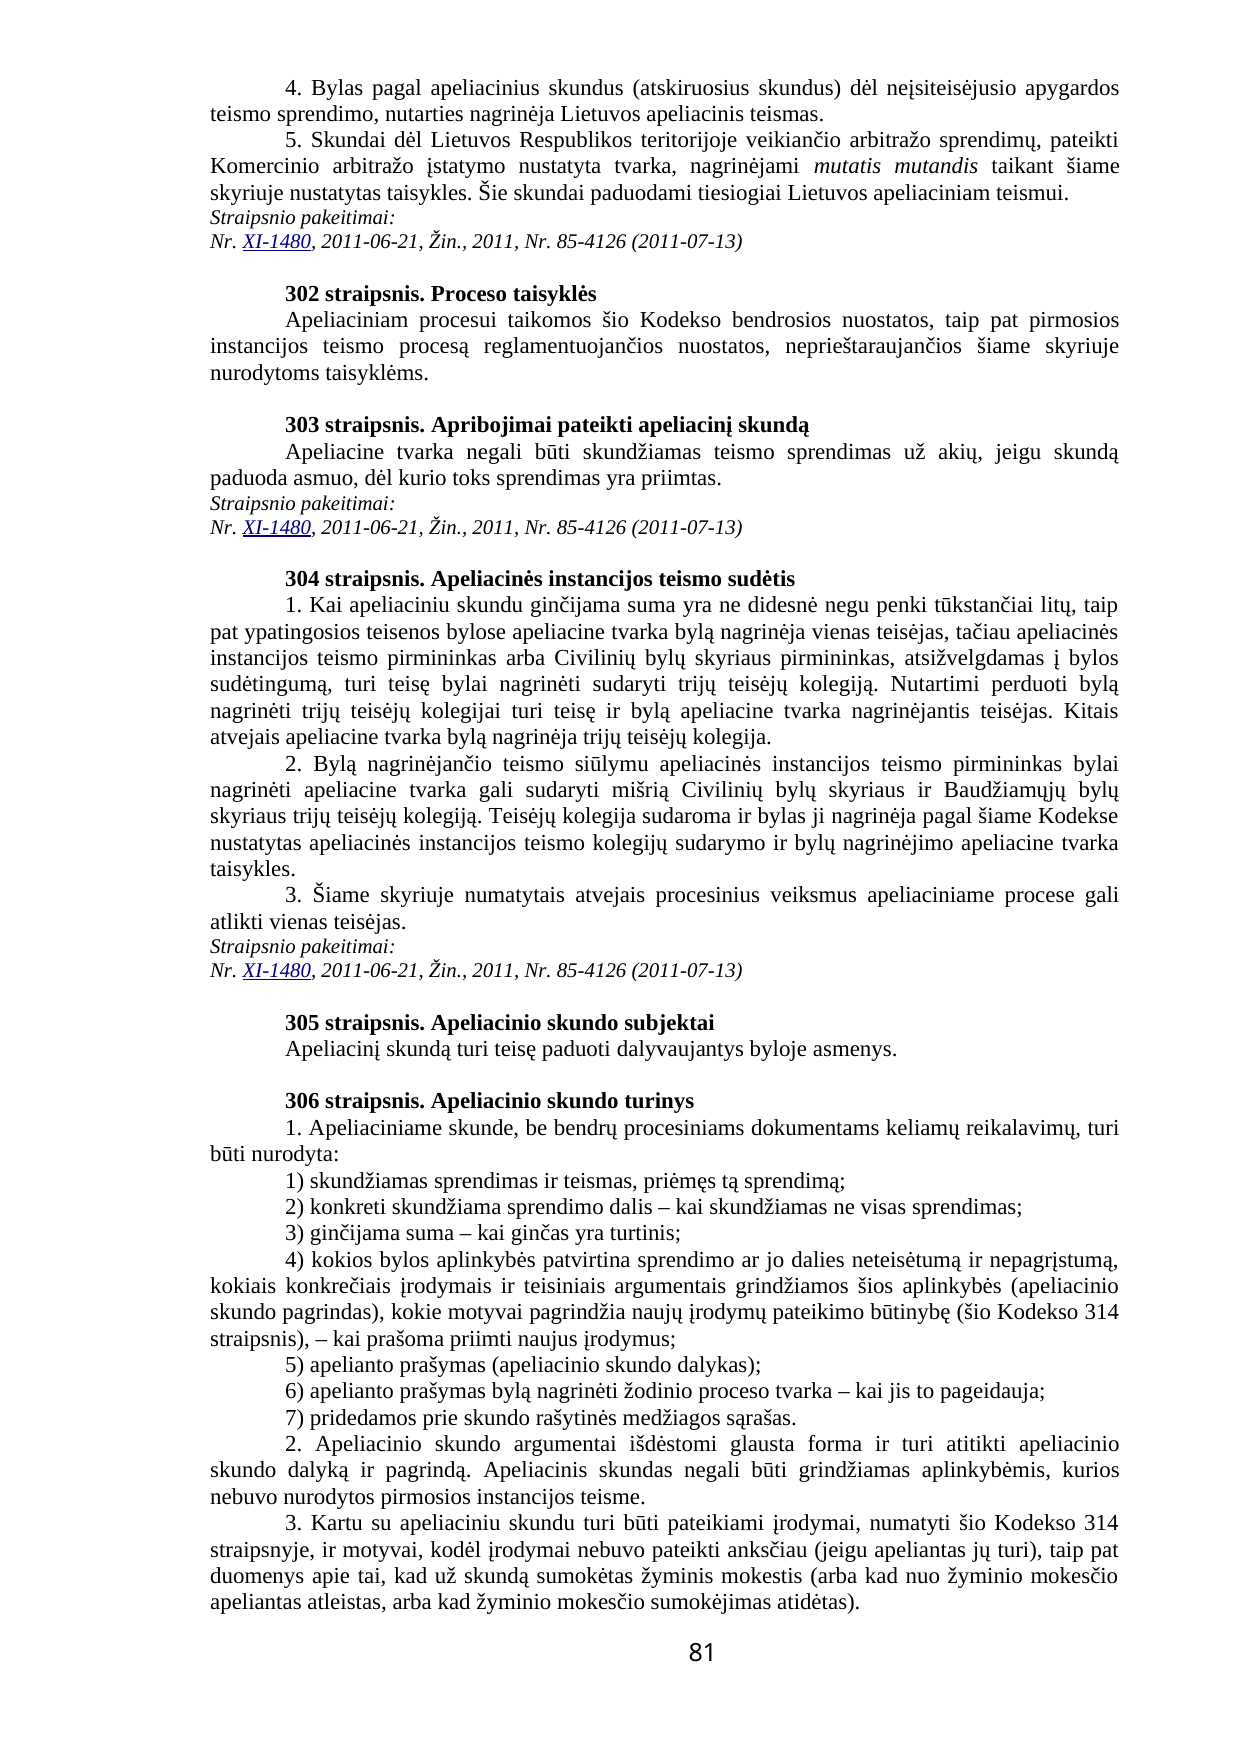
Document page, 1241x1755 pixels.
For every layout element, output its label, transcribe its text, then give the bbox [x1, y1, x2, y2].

text 6) apelianto prašymas bylą nagrinėti žodinio proceso tvarka – kai jis to pageidauja; [210, 1377, 1120, 1404]
text Apeliacinį skundą turi teisę paduoti dalyvaujantys byloje asmenys. [210, 1035, 1120, 1061]
text 2. Bylą nagrinėjančio teismo siūlymu apeliacinės instancijos teismo pirmininkas bylai nagrinėti apeliacine tvarka gali sudaryti mišrią Civilinių bylų skyriaus ir Baudžiamųjų bylų skyriaus trijų teisėjų kolegiją. Teisėjų kolegija sudaroma ir bylas ji nagrinėja pagal šiame Kodekse nustatytas apeliacinės instancijos teismo kolegijų sudarymo ir bylų nagrinėjimo apeliacine tvarka taisykles. [210, 749, 1120, 881]
text 1. Apeliaciniame skunde, be bendrų procesiniams dokumentams keliamų reikalavimų, turi būti nurodyta: [210, 1114, 1120, 1167]
text 5. Skundai dėl Lietuvos Respublikos teritorijoje veikiančio arbitražo sprendimų, pateikti Komercinio arbitražo įstatymo nustatyta tvarka, nagrinėjami mutatis mutandis taikant šiame skyriuje nustatytas taisykles. Šie skundai paduodami tiesiogiai Lietuvos apeliaciniam teismui. [210, 126, 1120, 205]
text 1) skundžiamas sprendimas ir teismas, priėmęs tą sprendimą; [210, 1167, 1120, 1193]
text 1. Kai apeliaciniu skundu ginčijama suma yra ne didesnė negu penki tūkstančiai litų, taip pat ypatingosios teisenos bylose apeliacine tvarka bylą nagrinėja vienas teisėjas, tačiau apeliacinės instancijos teismo pirmininkas arba Civilinių bylų skyriaus pirmininkas, atsižvelgdamas į bylos sudėtingumą, turi teisę bylai nagrinėti sudaryti trijų teisėjų kolegiją. Nutartimi perduoti bylą nagrinėti trijų teisėjų kolegijai turi teisę ir bylą apeliacine tvarka nagrinėjantis teisėjas. Kitais atvejais apeliacine tvarka bylą nagrinėja trijų teisėjų kolegija. [210, 591, 1120, 749]
text Apeliacine tvarka negali būti skundžiamas teismo sprendimas už akių, jeigu skundą paduoda asmuo, dėl kurio toks sprendimas yra priimtas. [210, 438, 1120, 491]
text 4) kokios bylos aplinkybės patvirtina sprendimo ar jo dalies neteisėtumą ir nepagrįstumą, kokiais konkrečiais įrodymais ir teisiniais argumentais grindžiamos šios aplinkybės (apeliacinio skundo pagrindas), kokie motyvai pagrindžia naujų įrodymų pateikimo būtinybę (šio Kodekso 314 straipsnis), – kai prašoma priimti naujus įrodymus; [210, 1246, 1120, 1351]
text Nr. XI-1480, 2011-06-21, Žin., 2011, Nr. 85-4126 (2011-07-13) [210, 515, 1120, 539]
text Straipsnio pakeitimai: [210, 934, 1120, 958]
text 2) konkreti skundžiama sprendimo dalis – kai skundžiamas ne visas sprendimas; [210, 1193, 1120, 1219]
text 2. Apeliacinio skundo argumentai išdėstomi glausta forma ir turi atitikti apeliacinio skundo dalyką ir pagrindą. Apeliacinis skundas negali būti grindžiamas aplinkybėmis, kurios nebuvo nurodytos pirmosios instancijos teisme. [210, 1430, 1120, 1509]
text 302 straipsnis. Proceso taisyklės [210, 280, 1120, 306]
text 3) ginčijama suma – kai ginčas yra turtinis; [210, 1219, 1120, 1246]
text 3. Šiame skyriuje numatytais atvejais procesinius veiksmus apeliaciniame procese gali atlikti vienas teisėjas. [210, 881, 1120, 934]
text 4. Bylas pagal apeliacinius skundus (atskiruosius skundus) dėl neįsiteisėjusio apygardos teismo sprendimo, nutarties nagrinėja Lietuvos apeliacinis teismas. [210, 73, 1120, 126]
text 306 straipsnis. Apeliacinio skundo turinys [210, 1088, 1120, 1114]
text Straipsnio pakeitimai: [210, 205, 1120, 229]
text 305 straipsnis. Apeliacinio skundo subjektai [210, 1008, 1120, 1035]
text Nr. XI-1480, 2011-06-21, Žin., 2011, Nr. 85-4126 (2011-07-13) [210, 229, 1120, 253]
text 304 straipsnis. Apeliacinės instancijos teismo sudėtis [210, 565, 1120, 591]
text 3. Kartu su apeliaciniu skundu turi būti pateikiami įrodymai, numatyti šio Kodekso 314 straipsnyje, ir motyvai, kodėl įrodymai nebuvo pateikti anksčiau (jeigu apeliantas jų turi), taip pat duomenys apie tai, kad už skundą sumokėtas žyminis mokestis (arba kad nuo žyminio mokesčio apeliantas atleistas, arba kad žyminio mokesčio sumokėjimas atidėtas). [210, 1509, 1120, 1615]
text Nr. XI-1480, 2011-06-21, Žin., 2011, Nr. 85-4126 (2011-07-13) [210, 958, 1120, 982]
text 5) apelianto prašymas (apeliacinio skundo dalykas); [210, 1351, 1120, 1377]
text 7) pridedamos prie skundo rašytinės medžiagos sąrašas. [210, 1404, 1120, 1430]
text Apeliaciniam procesui taikomos šio Kodekso bendrosios nuostatos, taip pat pirmosios instancijos teismo procesą reglamentuojančios nuostatos, neprieštaraujančios šiame skyriuje nurodytoms taisyklėms. [210, 306, 1120, 385]
text 303 straipsnis. Apribojimai pateikti apeliacinį skundą [210, 412, 1120, 438]
text Straipsnio pakeitimai: [210, 491, 1120, 515]
